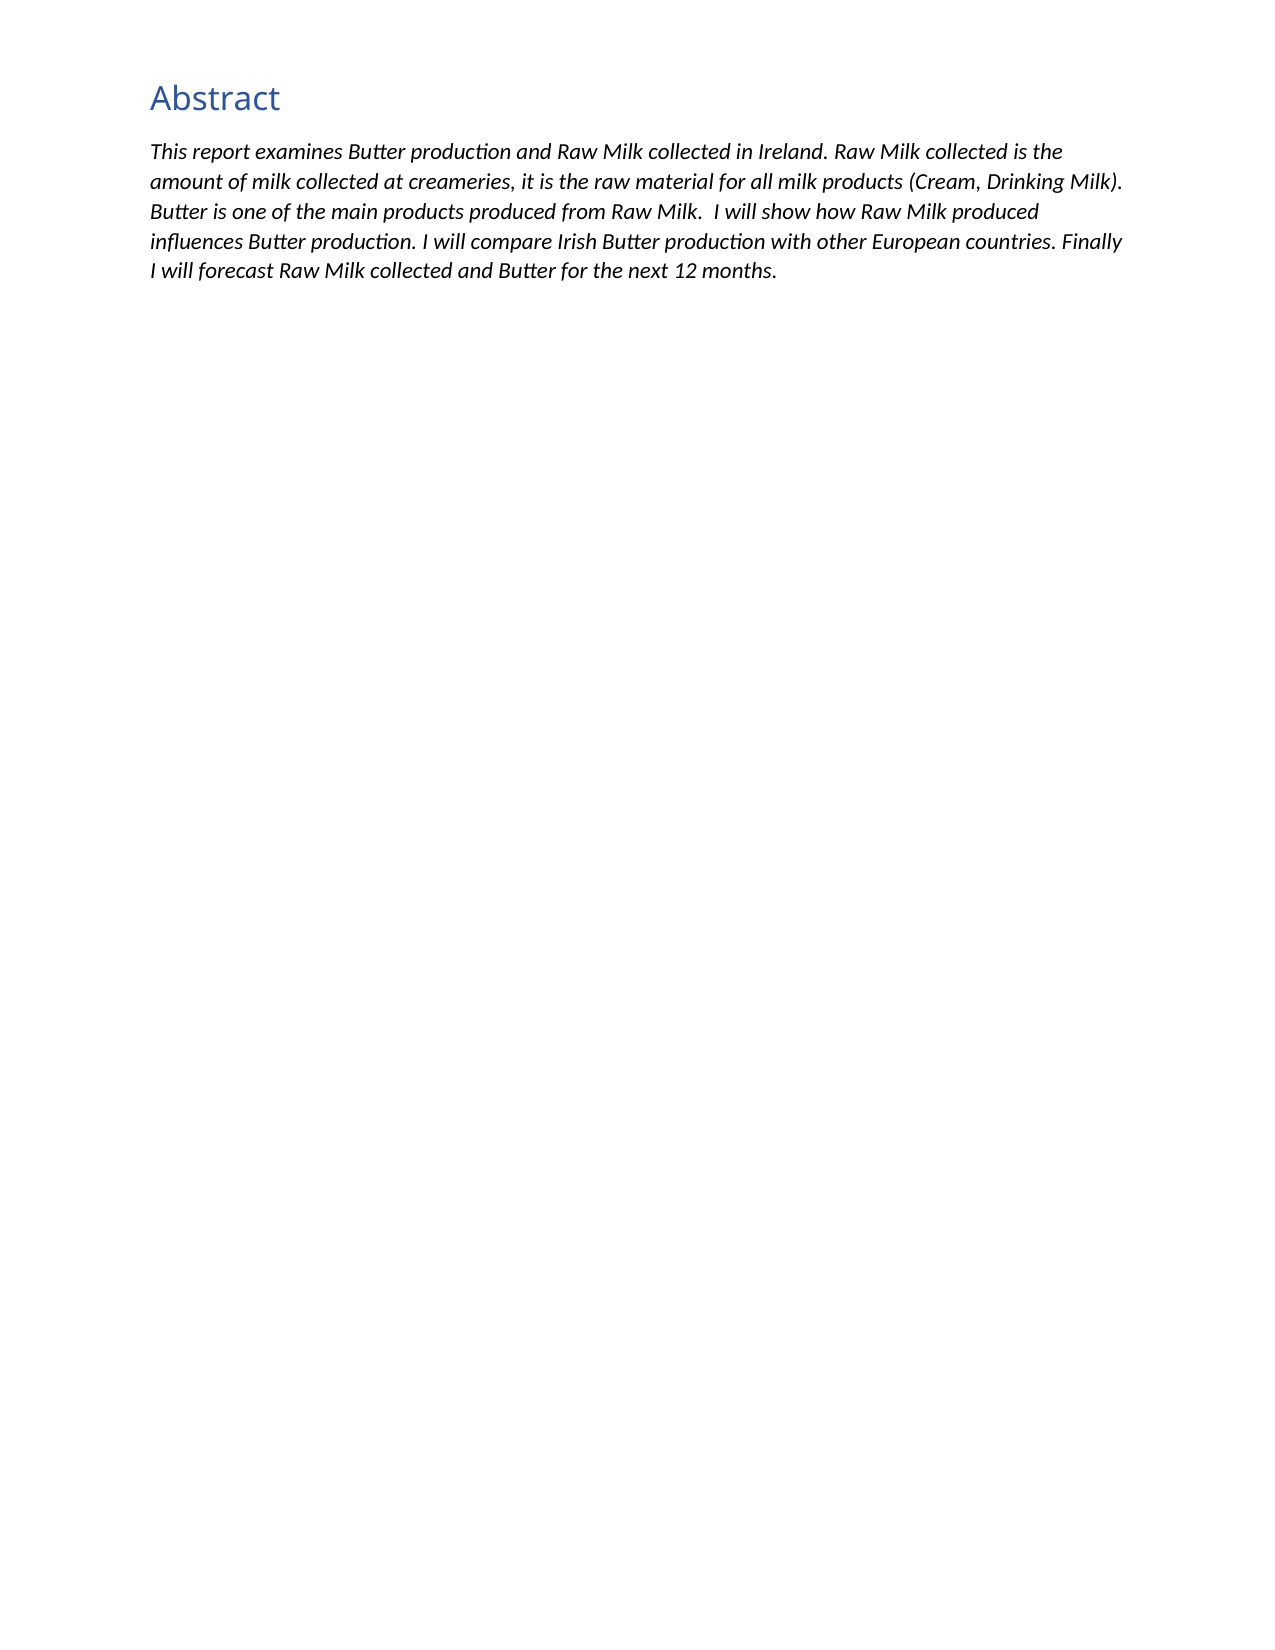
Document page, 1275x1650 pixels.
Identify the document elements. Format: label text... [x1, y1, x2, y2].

text This report examines Butter production and Raw Milk collected in Ireland. Raw Milk collected is the amount of milk collected at creameries, it is the raw material for all milk products (Cream, Drinking Milk). Butter is one of the main products produced from Raw Milk. I will show how Raw Milk produced influences Butter production. I will compare Irish Butter production with other European countries. Finally I will forecast Raw Milk collected and Butter for the next 12 months. [150, 137, 1125, 285]
text Abstract [150, 75, 1125, 120]
